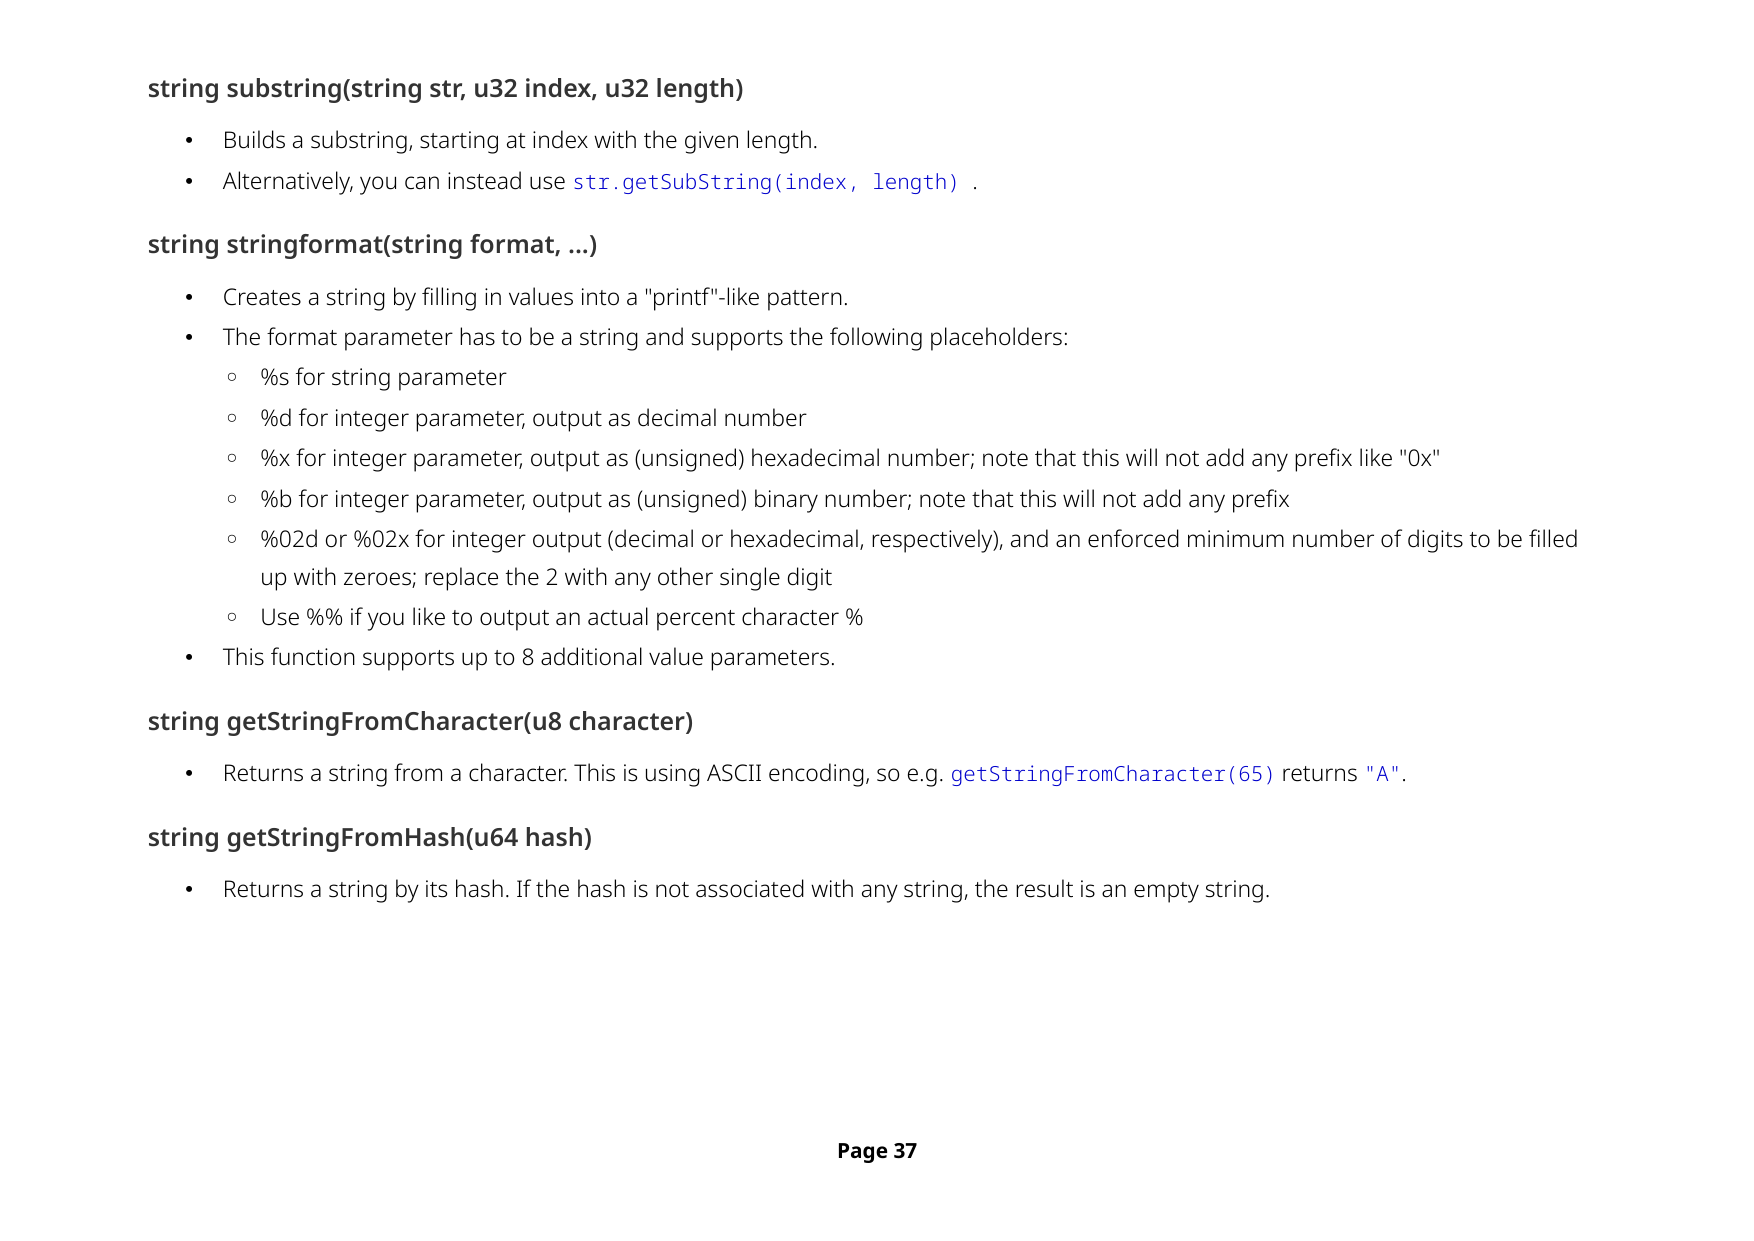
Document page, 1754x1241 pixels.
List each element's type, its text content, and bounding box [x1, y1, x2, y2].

subtitle string stringformat(string format, ...) [148, 227, 1606, 261]
subtitle string getStringFromHash(u64 hash) [148, 819, 1606, 854]
list %x for integer parameter, output as (unsigned) hexadecimal number; note that this will not add any prefix like "0x" [223, 442, 1606, 473]
list %02d or %02x for integer output (decimal or hexadecimal, respectively), and an enforced minimum number of digits to be filled up with zeroes; replace the 2 with any other single digit [223, 523, 1606, 592]
list %b for integer parameter, output as (unsigned) binary number; note that this will not add any prefix [223, 482, 1606, 514]
list Returns a string from a character. This is using ASCII encoding, so e.g. getStringFromCharacter(65) returns "A". [185, 757, 1606, 788]
list Creates a string by filling in values into a "printf"-like pattern. [185, 280, 1606, 312]
list This function supports up to 8 additional value parameters. [185, 641, 1606, 672]
list Alternatively, you can instead use str.getSubString(index, length) . [185, 164, 1606, 196]
list Builds a substring, starting at index with the given length. [185, 124, 1606, 155]
subtitle string getStringFromCharacter(u8 character) [148, 704, 1606, 738]
list %d for integer parameter, output as decimal number [223, 402, 1606, 433]
list Returns a string by its hash. If the hash is not associated with any string, the result is an empty string. [185, 873, 1606, 904]
list The format parameter has to be a string and supports the following placeholders: [185, 321, 1606, 352]
subtitle string substring(string str, u32 index, u32 length) [148, 71, 1606, 105]
list Use %% if you like to output an actual percent character % [223, 601, 1606, 632]
list %s for string parameter [223, 361, 1606, 392]
